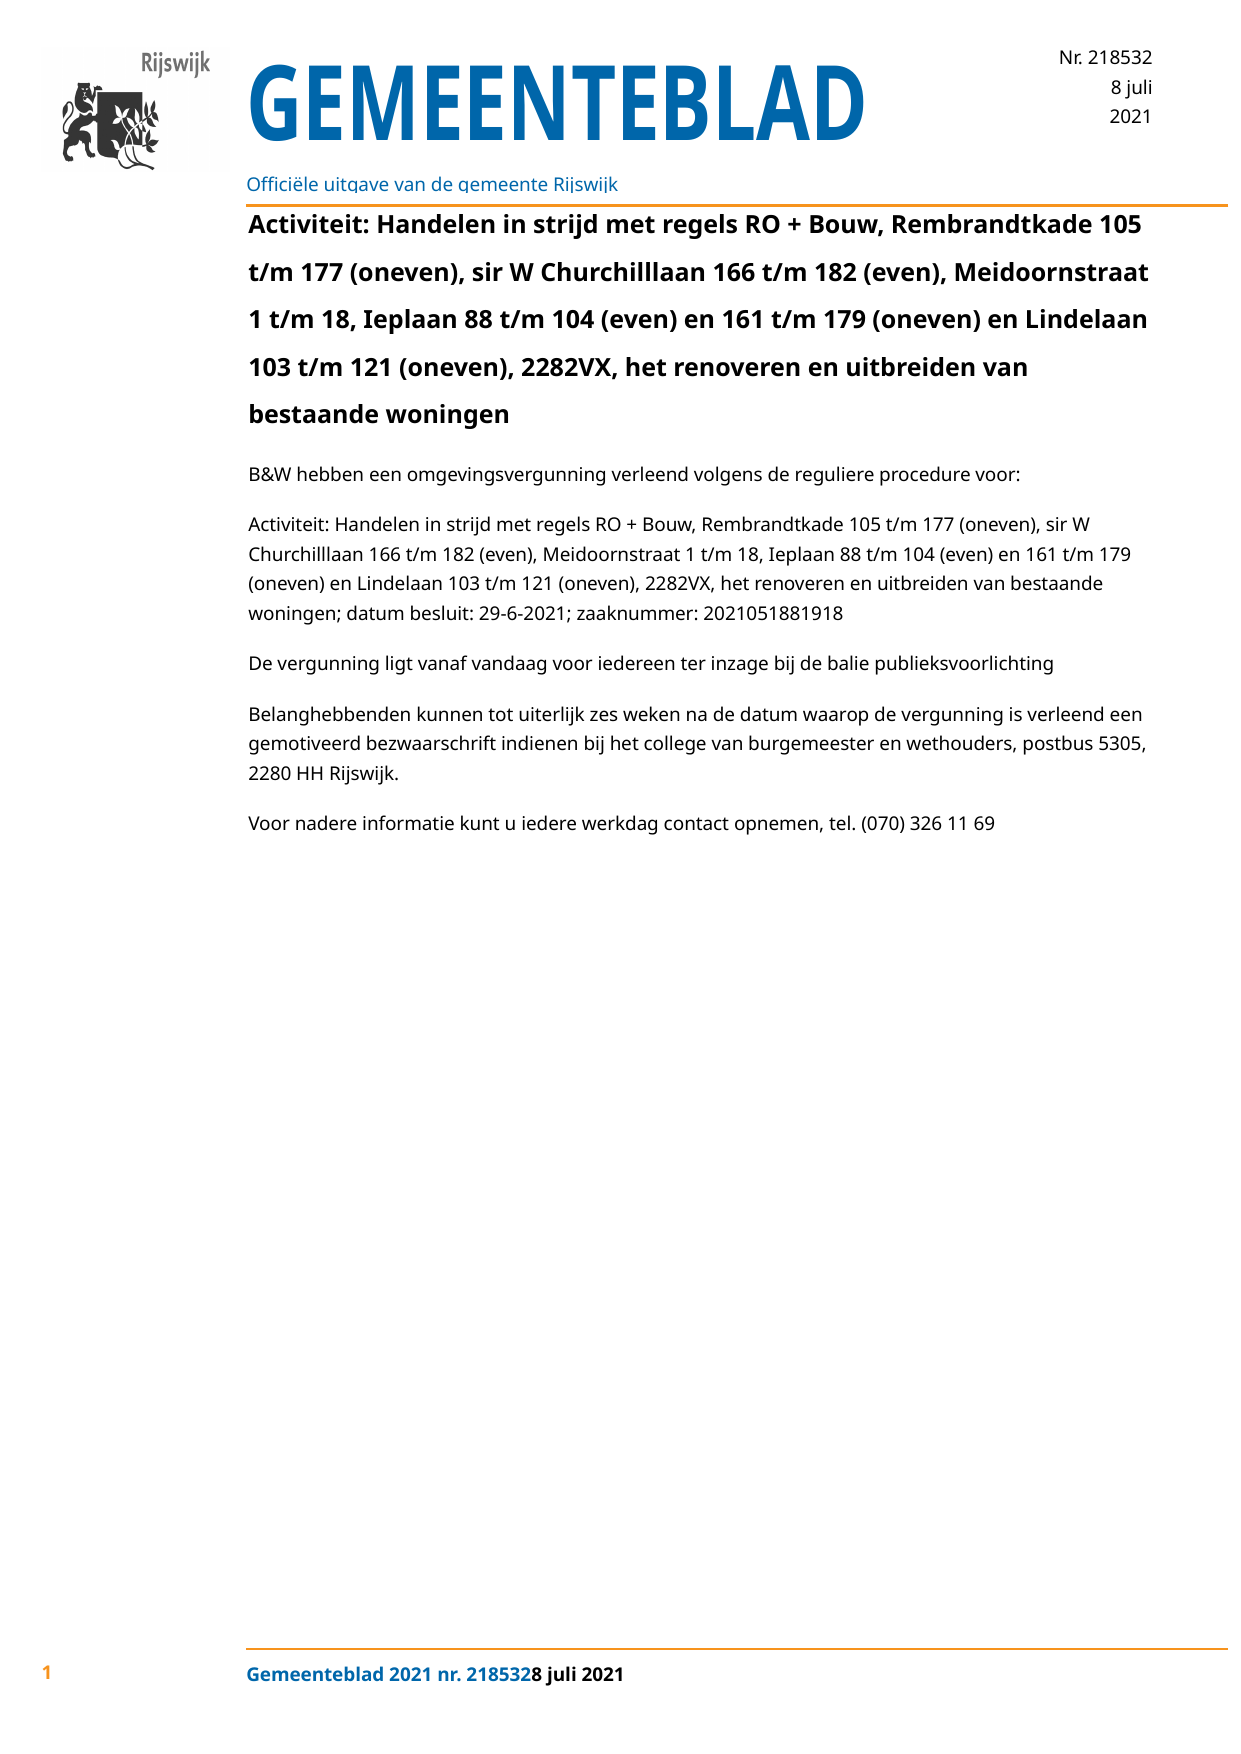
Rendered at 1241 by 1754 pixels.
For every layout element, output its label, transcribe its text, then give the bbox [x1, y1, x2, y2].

text De vergunning ligt vanaf vandaag voor iedereen ter inzage bij de balie publieksvoorlichting [248, 650, 1152, 676]
text Voor nadere informatie kunt u iedere werkdag contact opnemen, tel. (070) 326 11 69 [248, 810, 1152, 836]
picture [41, 47, 231, 172]
text Activiteit: Handelen in strijd met regels RO + Bouw, Rembrandtkade 105 t/m 177 (oneven), sir W Churchilllaan 166 t/m 182 (even), Meidoornstraat 1 t/m 18, Ieplaan 88 t/m 104 (even) en 161 t/m 179 (oneven) en Lindelaan 103 t/m 121 (oneven), 2282VX, het renoveren en uitbreiden van bestaande woningen [248, 207, 1152, 431]
text Belanghebbenden kunnen tot uiterlijk zes weken na de datum waarop de vergunning is verleend een gemotiveerd bezwaarschrift indienen bij het college van burgemeester en wethouders, postbus 5305, 2280 HH Rijswijk. [248, 701, 1152, 786]
text Activiteit: Handelen in strijd met regels RO + Bouw, Rembrandtkade 105 t/m 177 (oneven), sir W Churchilllaan 166 t/m 182 (even), Meidoornstraat 1 t/m 18, Ieplaan 88 t/m 104 (even) en 161 t/m 179 (oneven) en Lindelaan 103 t/m 121 (oneven), 2282VX, het renoveren en uitbreiden van bestaande woningen; datum besluit: 29-6-2021; zaaknummer: 2021051881918 [248, 511, 1152, 626]
text B&W hebben een omgevingsvergunning verleend volgens de reguliere procedure voor: [248, 461, 1152, 486]
